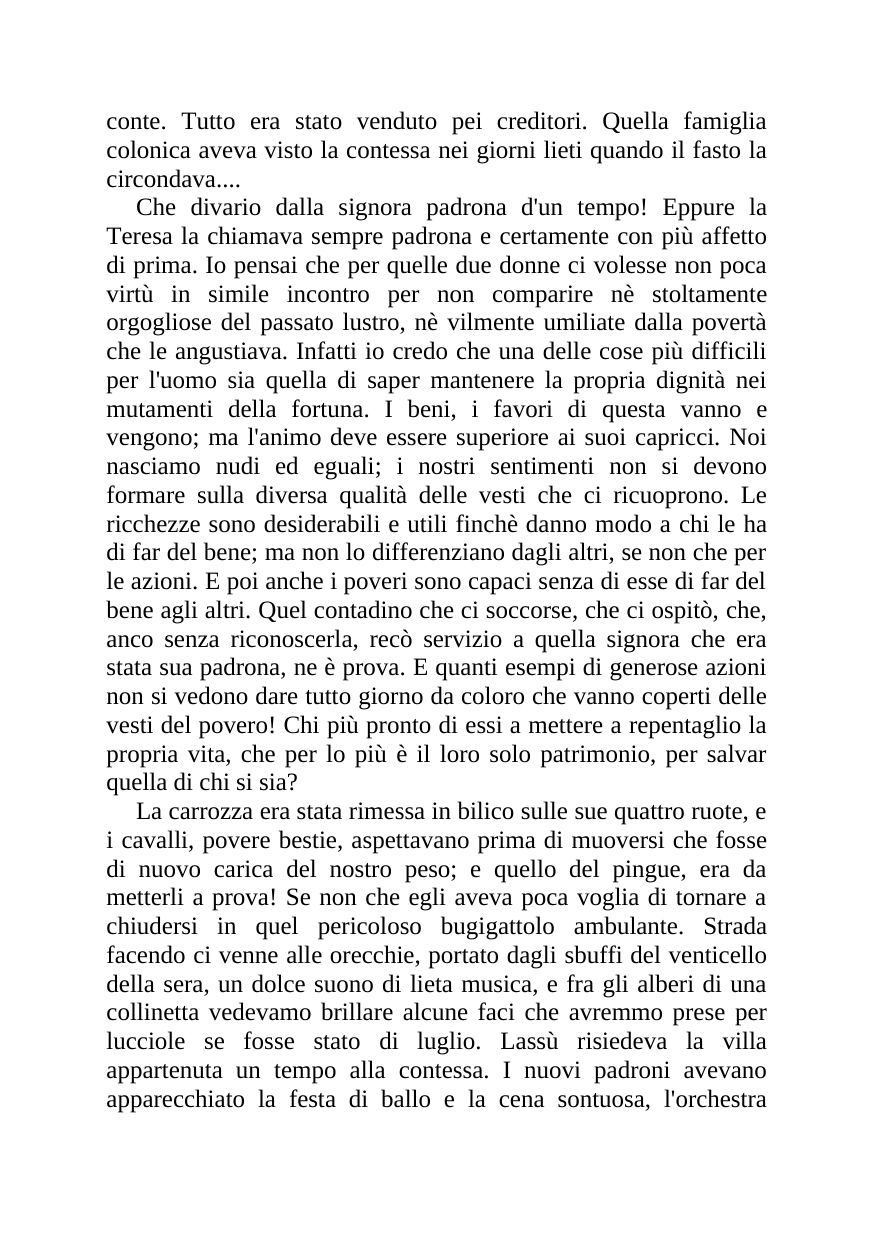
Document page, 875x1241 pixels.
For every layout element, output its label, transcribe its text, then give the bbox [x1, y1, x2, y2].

text conte. Tutto era stato venduto pei creditori. Quella famiglia colonica aveva visto la contessa nei giorni lieti quando il fasto la circondava.... [106, 106, 768, 192]
text La carrozza era stata rimessa in bilico sulle sue quattro ruote, e i cavalli, povere bestie, aspettavano prima di muoversi che fosse di nuovo carica del nostro peso; e quello del pingue, era da metterli a prova! Se non che egli aveva poca voglia di tornare a chiudersi in quel pericoloso bugigattolo ambulante. Strada facendo ci venne alle orecchie, portato dagli sbuffi del venticello della sera, un dolce suono di lieta musica, e fra gli alberi di una collinetta vedevamo brillare alcune faci che avremmo prese per lucciole se fosse stato di luglio. Lassù risiedeva la villa appartenuta un tempo alla contessa. I nuovi padroni avevano apparecchiato la festa di ballo e la cena sontuosa, l'orchestra [106, 796, 768, 1112]
text Che divario dalla signora padrona d'un tempo! Eppure la Teresa la chiamava sempre padrona e certamente con più affetto di prima. Io pensai che per quelle due donne ci volesse non poca virtù in simile incontro per non comparire nè stoltamente orgogliose del passato lustro, nè vilmente umiliate dalla povertà che le angustiava. Infatti io credo che una delle cose più difficili per l'uomo sia quella di saper mantenere la propria dignità nei mutamenti della fortuna. I beni, i favori di questa vanno e vengono; ma l'animo deve essere superiore ai suoi capricci. Noi nasciamo nudi ed eguali; i nostri sentimenti non si devono formare sulla diversa qualità delle vesti che ci ricuoprono. Le ricchezze sono desiderabili e utili finchè danno modo a chi le ha di far del bene; ma non lo differenziano dagli altri, se non che per le azioni. E poi anche i poveri sono capaci senza di esse di far del bene agli altri. Quel contadino che ci soccorse, che ci ospitò, che, anco senza riconoscerla, recò servizio a quella signora che era stata sua padrona, ne è prova. E quanti esempi di generose azioni non si vedono dare tutto giorno da coloro che vanno coperti delle vesti del povero! Chi più pronto di essi a mettere a repentaglio la propria vita, che per lo più è il loro solo patrimonio, per salvar quella di chi si sia? [106, 192, 768, 796]
